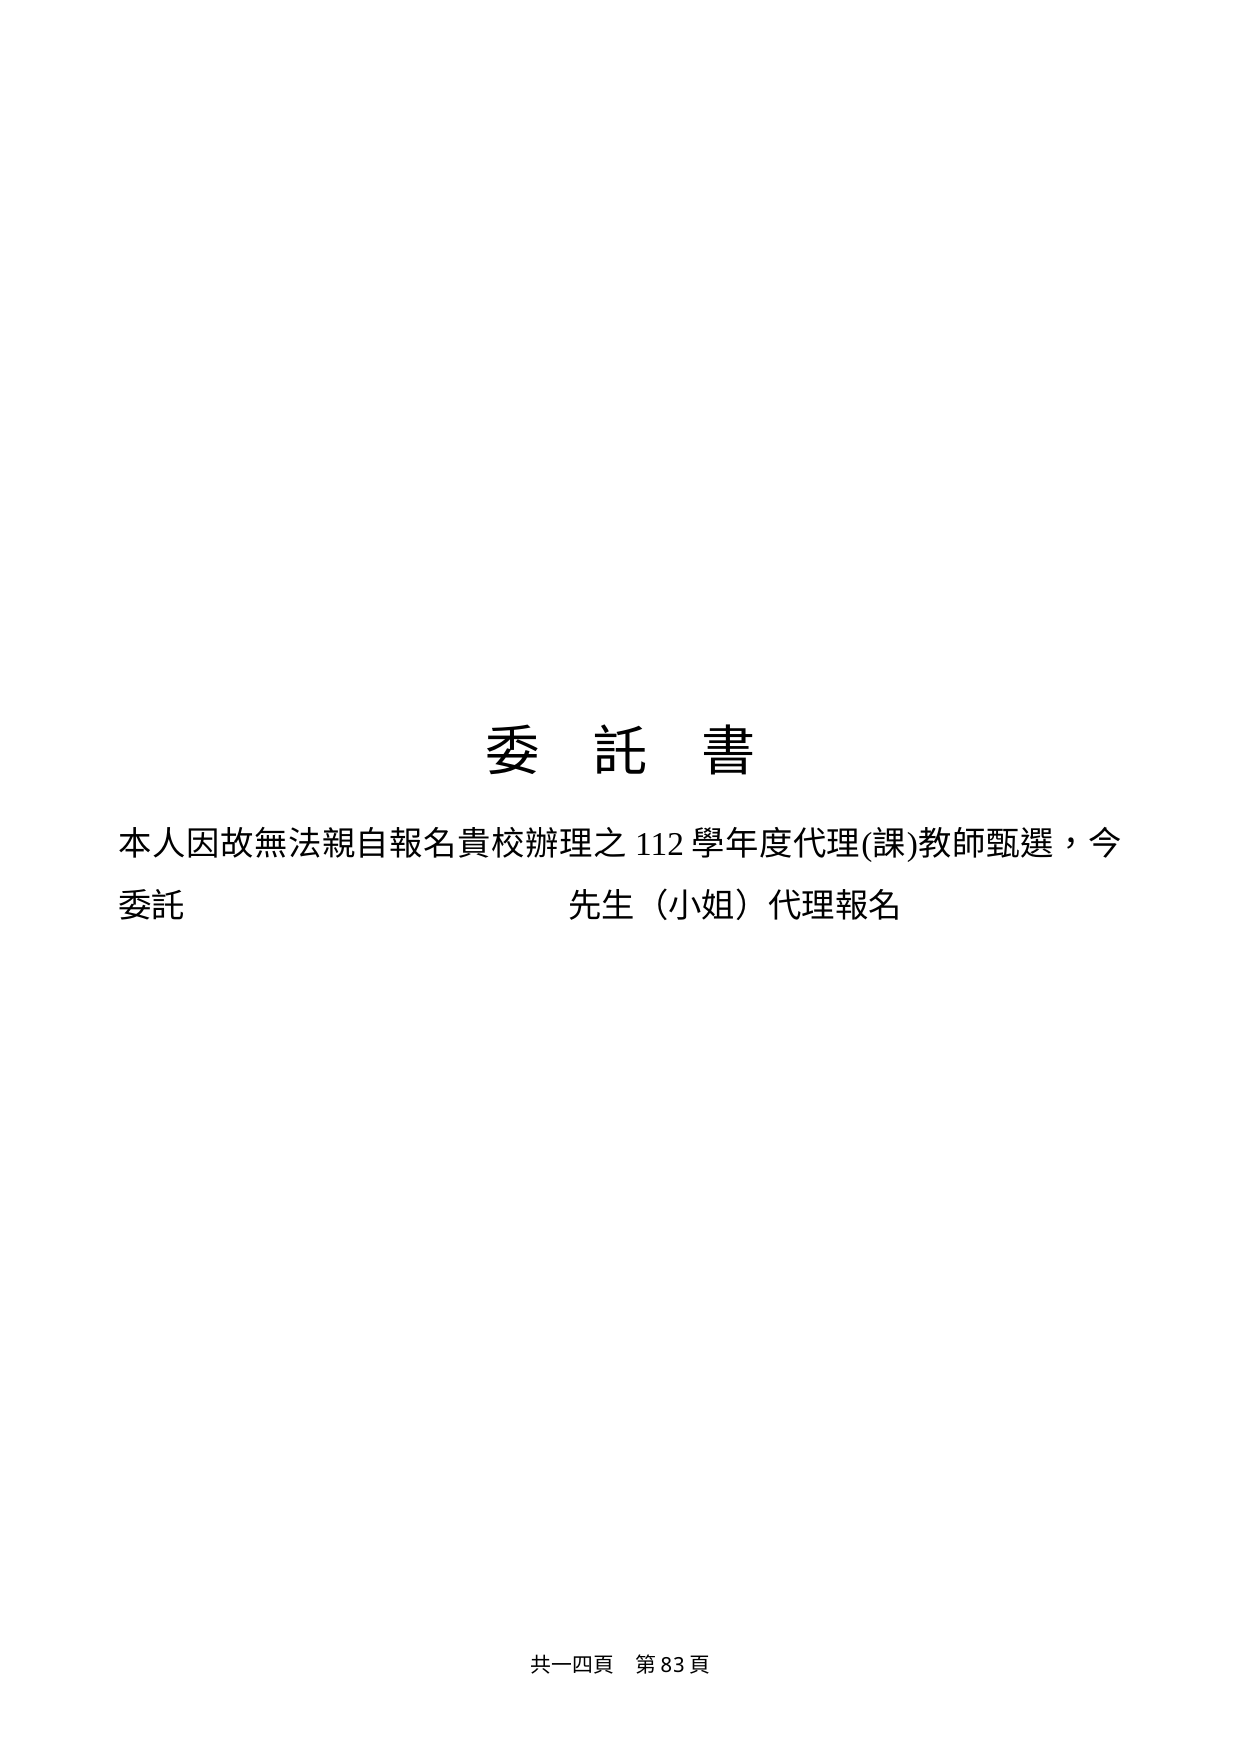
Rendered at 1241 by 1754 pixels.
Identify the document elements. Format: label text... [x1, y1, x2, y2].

text 委 託 書 [118, 674, 1122, 799]
text 本人因故無法親自報名貴校辦理之112學年度代理(課)教師甄選，今委託 先生（小姐）代理報名 [118, 799, 1122, 924]
